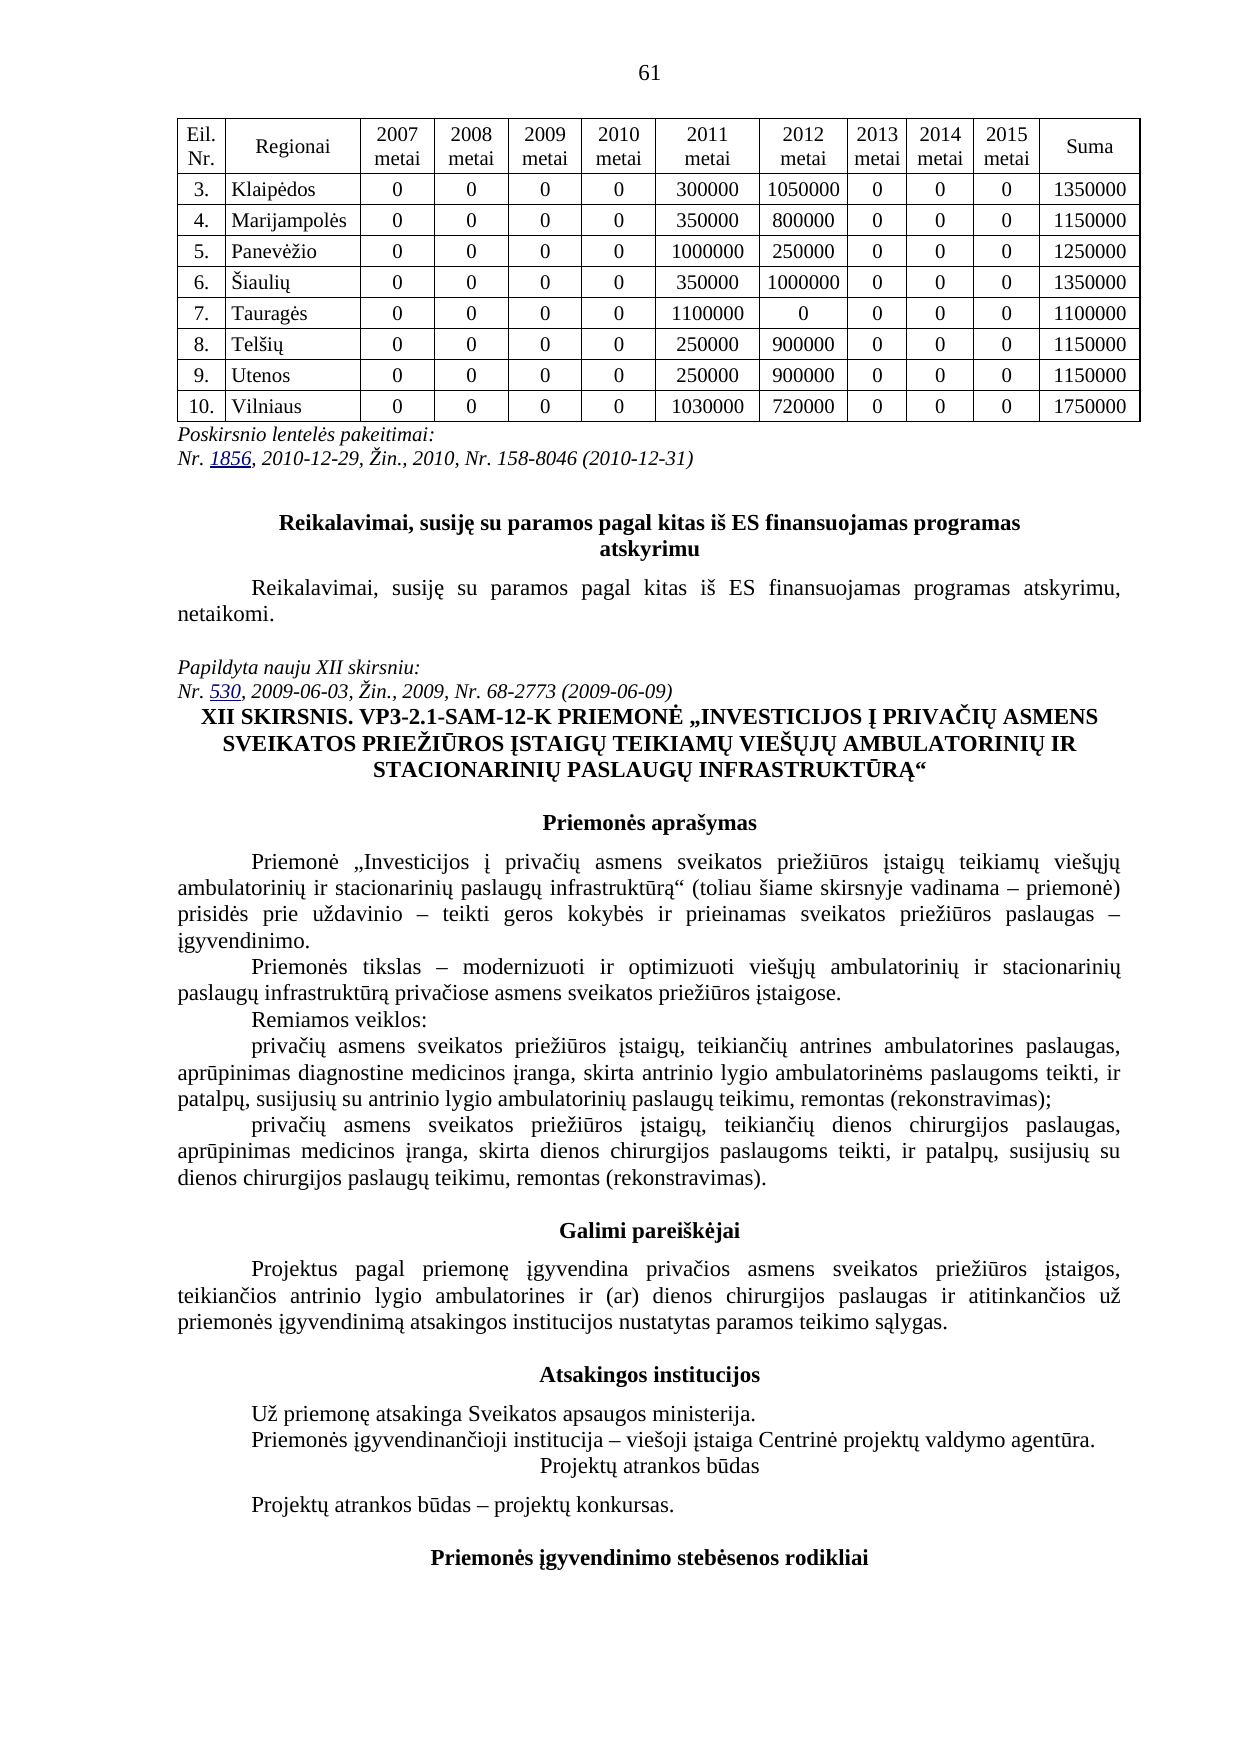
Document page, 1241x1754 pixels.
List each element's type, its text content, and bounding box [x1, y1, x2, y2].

table_cell 250000 [656, 329, 759, 359]
table_cell 350000 [656, 205, 759, 235]
table_cell 1250000 [1040, 236, 1139, 266]
table_cell Telšių [226, 329, 360, 359]
table_cell 9. [178, 360, 225, 390]
table_cell Utenos [226, 360, 360, 390]
table_cell 1030000 [656, 391, 759, 421]
table_header Regionai [226, 119, 360, 173]
table_header 2013 metai [848, 119, 906, 173]
table_cell 0 [974, 174, 1039, 204]
text Priemonės įgyvendinimo stebėsenos rodikliai [177, 1544, 1122, 1570]
table_header 2010 metai [582, 119, 655, 173]
text Priemonės aprašymas [177, 809, 1122, 835]
table_cell 0 [974, 329, 1039, 359]
table_header Suma [1040, 119, 1139, 173]
table_cell 0 [435, 298, 508, 328]
table_cell 300000 [656, 174, 759, 204]
table_cell 0 [509, 205, 581, 235]
table_cell 1150000 [1040, 329, 1139, 359]
table_cell 0 [848, 360, 906, 390]
table_cell 1150000 [1040, 205, 1139, 235]
text Priemonės tikslas – modernizuoti ir optimizuoti viešųjų ambulatorinių ir stacionarinių paslaugų infrastruktūrą privačiose asmens sveikatos priežiūros įstaigose. [177, 953, 1122, 1006]
table_cell 0 [974, 360, 1039, 390]
text Papildyta nauju XII skirsniu: [177, 655, 1122, 679]
table_cell 8. [178, 329, 225, 359]
table_cell 0 [435, 174, 508, 204]
text Projektus pagal priemonę įgyvendina privačios asmens sveikatos priežiūros įstaigos, teikiančios antrinio lygio ambulatorines ir (ar) dienos chirurgijos paslaugas ir atitinkančios už priemonės įgyvendinimą atsakingos institucijos nustatytas paramos teikimo sąlygas. [177, 1256, 1122, 1334]
text XII SKIRSNIS. VP3-2.1-SAM-12-K PRIEMONĖ „INVESTICIJOS Į PRIVAČIŲ ASMENS SVEIKATOS PRIEŽIŪROS ĮSTAIGŲ TEIKIAMŲ VIEŠŲJŲ AMBULATORINIŲ IR STACIONARINIŲ PASLAUGŲ INFRASTRUKTŪRĄ“ [177, 703, 1122, 782]
table_cell 0 [848, 298, 906, 328]
table_cell 0 [435, 267, 508, 297]
table_cell 1000000 [760, 267, 847, 297]
table_cell 0 [848, 174, 906, 204]
table_cell 1000000 [656, 236, 759, 266]
table_cell 800000 [760, 205, 847, 235]
table_cell 0 [361, 360, 434, 390]
text privačių asmens sveikatos priežiūros įstaigų, teikiančių antrines ambulatorines paslaugas, aprūpinimas diagnostine medicinos įranga, skirta antrinio lygio ambulatorinėms paslaugoms teikti, ir patalpų, susijusių su antrinio lygio ambulatorinių paslaugų teikimu, remontas (rekonstravimas); [177, 1032, 1122, 1111]
table_cell 0 [361, 298, 434, 328]
table_cell 0 [582, 174, 655, 204]
table_header 2007 metai [361, 119, 434, 173]
text Nr. 1856, 2010-12-29, Žin., 2010, Nr. 158-8046 (2010-12-31) [177, 446, 1122, 470]
table_cell 250000 [760, 236, 847, 266]
table_header 2011 metai [656, 119, 759, 173]
table_cell 6. [178, 267, 225, 297]
table_header Eil. Nr. [178, 119, 225, 173]
table_cell 0 [582, 205, 655, 235]
table_cell 0 [907, 329, 973, 359]
table_cell Klaipėdos [226, 174, 360, 204]
table_cell 0 [582, 391, 655, 421]
table_cell 0 [974, 391, 1039, 421]
table_cell 0 [582, 360, 655, 390]
table_cell 1350000 [1040, 267, 1139, 297]
table_header 2012 metai [760, 119, 847, 173]
table_cell 0 [509, 298, 581, 328]
text Projektų atrankos būdas – projektų konkursas. [177, 1491, 1122, 1518]
table_cell 0 [907, 267, 973, 297]
table_cell 1100000 [1040, 298, 1139, 328]
table_cell 0 [907, 360, 973, 390]
table_cell 7. [178, 298, 225, 328]
table_cell 1750000 [1040, 391, 1139, 421]
table_cell 0 [509, 267, 581, 297]
table_cell 0 [361, 391, 434, 421]
table_cell 10. [178, 391, 225, 421]
text Galimi pareiškėjai [177, 1217, 1122, 1243]
table_cell 0 [435, 205, 508, 235]
table_cell 0 [435, 236, 508, 266]
table_cell 0 [509, 329, 581, 359]
text Priemonės įgyvendinančioji institucija – viešoji įstaiga Centrinė projektų valdymo agentūra. [177, 1426, 1122, 1452]
text Nr. 530, 2009-06-03, Žin., 2009, Nr. 68-2773 (2009-06-09) [177, 679, 1122, 703]
table_cell 0 [509, 360, 581, 390]
table_cell 0 [361, 174, 434, 204]
table_cell 1050000 [760, 174, 847, 204]
table_cell 0 [907, 236, 973, 266]
table_cell Vilniaus [226, 391, 360, 421]
table_cell 0 [907, 391, 973, 421]
text Atsakingos institucijos [177, 1361, 1122, 1387]
table_header 2008 metai [435, 119, 508, 173]
table_cell 1150000 [1040, 360, 1139, 390]
table_cell 900000 [760, 329, 847, 359]
text Priemonė „Investicijos į privačių asmens sveikatos priežiūros įstaigų teikiamų viešųjų ambulatorinių ir stacionarinių paslaugų infrastruktūrą“ (toliau šiame skirsnyje vadinama – priemonė) prisidės prie uždavinio – teikti geros kokybės ir prieinamas sveikatos priežiūros paslaugas – įgyvendinimo. [177, 848, 1122, 953]
table_cell 4. [178, 205, 225, 235]
table_cell 900000 [760, 360, 847, 390]
table_cell 0 [974, 205, 1039, 235]
text Poskirsnio lentelės pakeitimai: [177, 422, 1122, 446]
text privačių asmens sveikatos priežiūros įstaigų, teikiančių dienos chirurgijos paslaugas, aprūpinimas medicinos įranga, skirta dienos chirurgijos paslaugoms teikti, ir patalpų, susijusių su dienos chirurgijos paslaugų teikimu, remontas (rekonstravimas). [177, 1111, 1122, 1190]
table_cell 3. [178, 174, 225, 204]
table_cell 0 [509, 174, 581, 204]
table_cell 0 [582, 298, 655, 328]
table_cell 0 [907, 205, 973, 235]
table_cell 0 [582, 236, 655, 266]
table_cell 0 [361, 236, 434, 266]
table_cell 0 [361, 205, 434, 235]
table_cell 350000 [656, 267, 759, 297]
table_cell Panevėžio [226, 236, 360, 266]
table_cell 0 [509, 391, 581, 421]
table_cell 0 [848, 329, 906, 359]
text Remiamos veiklos: [177, 1006, 1122, 1032]
text Reikalavimai, susiję su paramos pagal kitas iš ES finansuojamas programas atskyrimu [177, 509, 1122, 561]
text Reikalavimai, susiję su paramos pagal kitas iš ES finansuojamas programas atskyrimu, netaikomi. [177, 574, 1122, 627]
table_header 2015 metai [974, 119, 1039, 173]
table_cell Šiaulių [226, 267, 360, 297]
table_cell 250000 [656, 360, 759, 390]
table_cell 0 [974, 267, 1039, 297]
text Projektų atrankos būdas [177, 1452, 1122, 1479]
table_cell 0 [435, 329, 508, 359]
table_cell 0 [582, 267, 655, 297]
table_cell 0 [435, 391, 508, 421]
table_cell 0 [848, 205, 906, 235]
table_header 2014 metai [907, 119, 973, 173]
table_cell 0 [848, 236, 906, 266]
table_header 2009 metai [509, 119, 581, 173]
table_cell 0 [907, 174, 973, 204]
table_cell Tauragės [226, 298, 360, 328]
table_cell 1100000 [656, 298, 759, 328]
table_cell 0 [907, 298, 973, 328]
table_cell Marijampolės [226, 205, 360, 235]
table_cell 0 [974, 298, 1039, 328]
table_cell 0 [974, 236, 1039, 266]
table_cell 0 [848, 391, 906, 421]
table_cell 720000 [760, 391, 847, 421]
table_cell 0 [509, 236, 581, 266]
table_cell 0 [760, 298, 847, 328]
table_cell 5. [178, 236, 225, 266]
table_cell 0 [361, 329, 434, 359]
table_cell 1350000 [1040, 174, 1139, 204]
table_cell 0 [582, 329, 655, 359]
table_cell 0 [848, 267, 906, 297]
table_cell 0 [435, 360, 508, 390]
table_cell 0 [361, 267, 434, 297]
text Už priemonę atsakinga Sveikatos apsaugos ministerija. [177, 1400, 1122, 1426]
